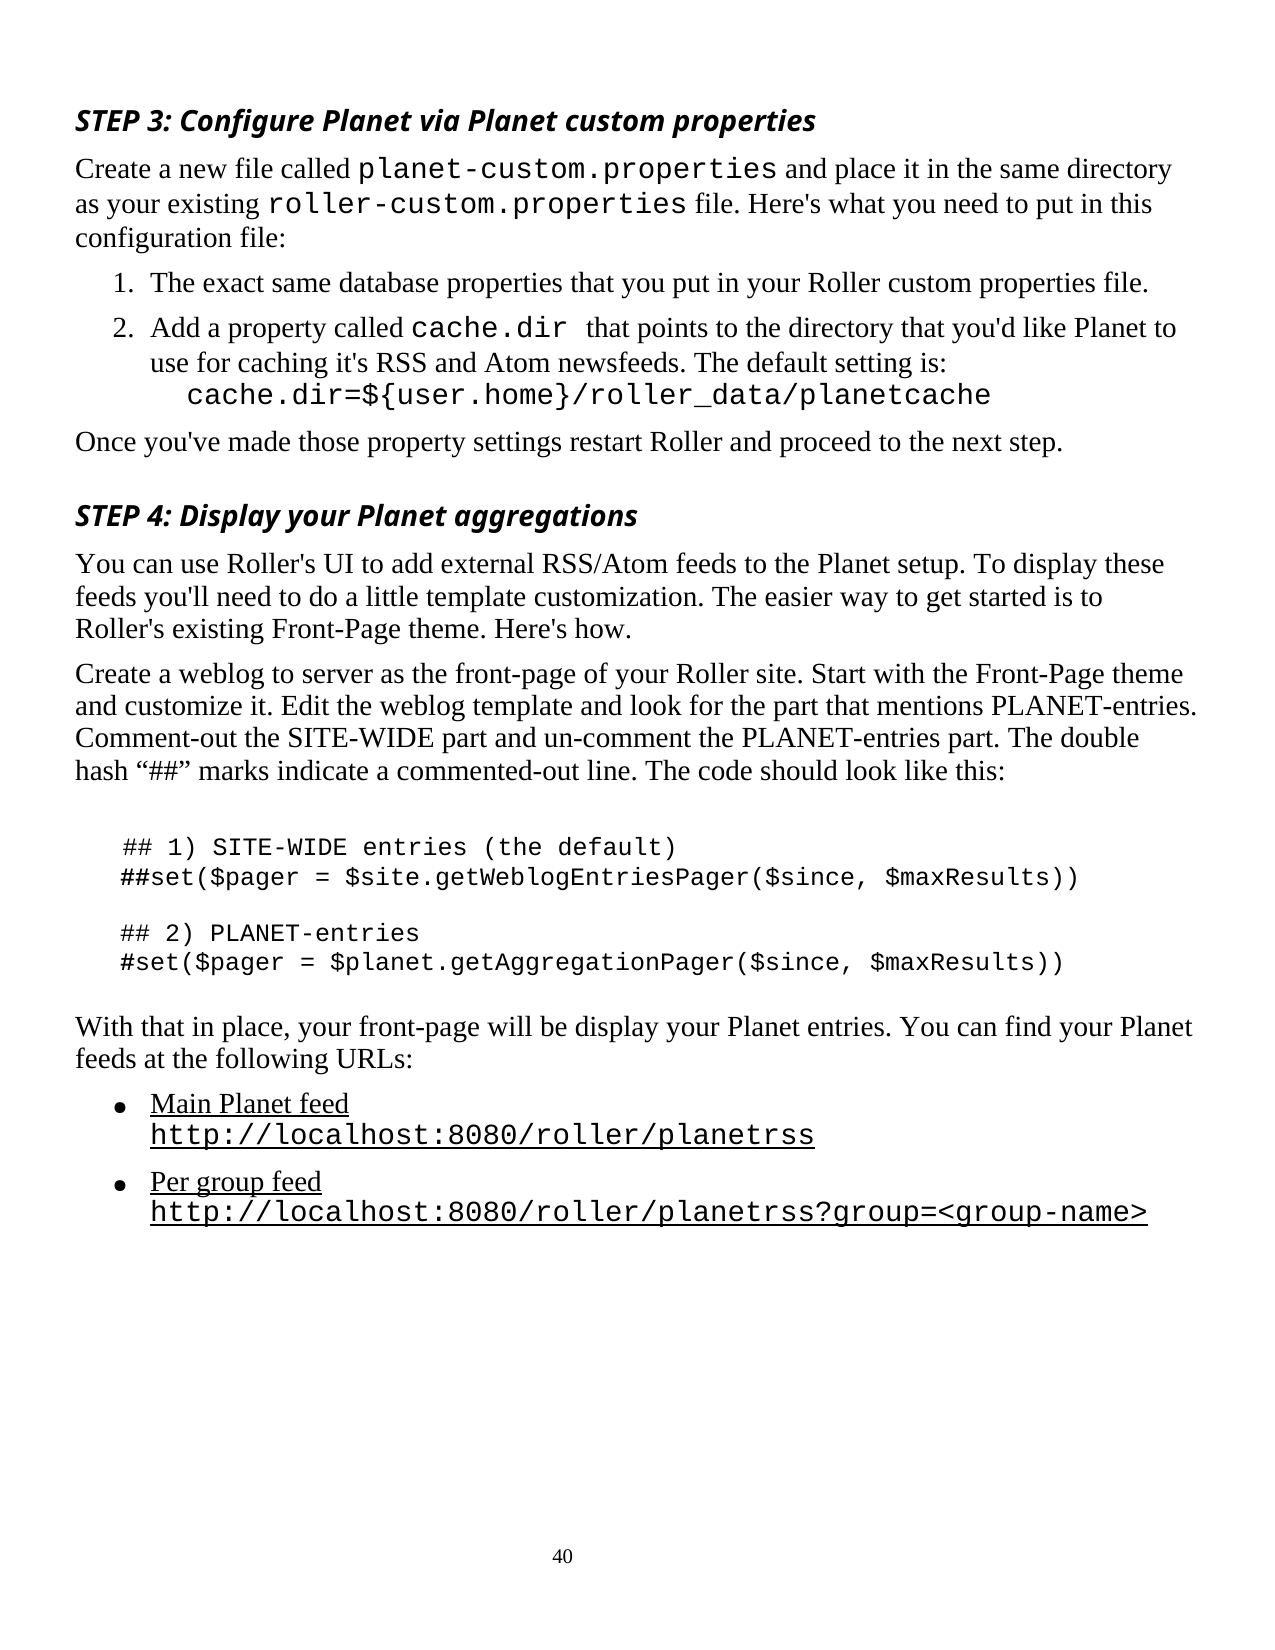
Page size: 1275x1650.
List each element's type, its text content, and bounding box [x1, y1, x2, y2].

text Once you've made those property settings restart Roller and proceed to the next step. [75, 426, 1200, 458]
list The exact same database properties that you put in your Roller custom properties file. [112, 267, 1200, 299]
text Create a new file called planet-custom.properties and place it in the same directory as your existing roller-custom.properties file. Here's what you need to put in this configuration file: [75, 152, 1200, 254]
text #set($pager = $planet.getAggregationPager($since, $maxResults)) [75, 949, 1200, 977]
text ## 2) PLANET-entries [75, 921, 1200, 949]
text ## 1) SITE-WIDE entries (the default) [75, 831, 1200, 864]
text With that in place, your front-page will be display your Planet entries. You can find your Planet feeds at the following URLs: [75, 1010, 1200, 1075]
text ##set($pager = $site.getWeblogEntriesPager($since, $maxResults)) [75, 864, 1200, 892]
text You can use Roller's UI to add external RSS/Atom feeds to the Planet setup. To display these feeds you'll need to do a little template customization. The easier way to get started is to Roller's existing Front-Page theme. Here's how. [75, 548, 1200, 644]
subtitle STEP 4: Display your Planet aggregations [75, 496, 1200, 535]
text Create a weblog to server as the front-page of your Roller site. Start with the Front-Page theme and customize it. Edit the weblog template and look for the part that mentions PLANET-entries. Comment-out the SITE-WIDE part and un-comment the PLANET-entries part. The double hash “##” marks indicate a commented-out line. The code should look like this: [75, 657, 1200, 818]
list Main Planet feed http://localhost:8080/roller/planetrss [112, 1087, 1200, 1153]
list Add a property called cache.dir that points to the directory that you'd like Planet to use for caching it's RSS and Atom newsfeeds. The default setting is: cache.dir=${user.home}/roller_data/planetcache [112, 311, 1200, 413]
subtitle STEP 3: Configure Planet via Planet custom properties [75, 100, 1200, 140]
list Per group feed http://localhost:8080/roller/planetrss?group=<group-name> [112, 1165, 1200, 1231]
